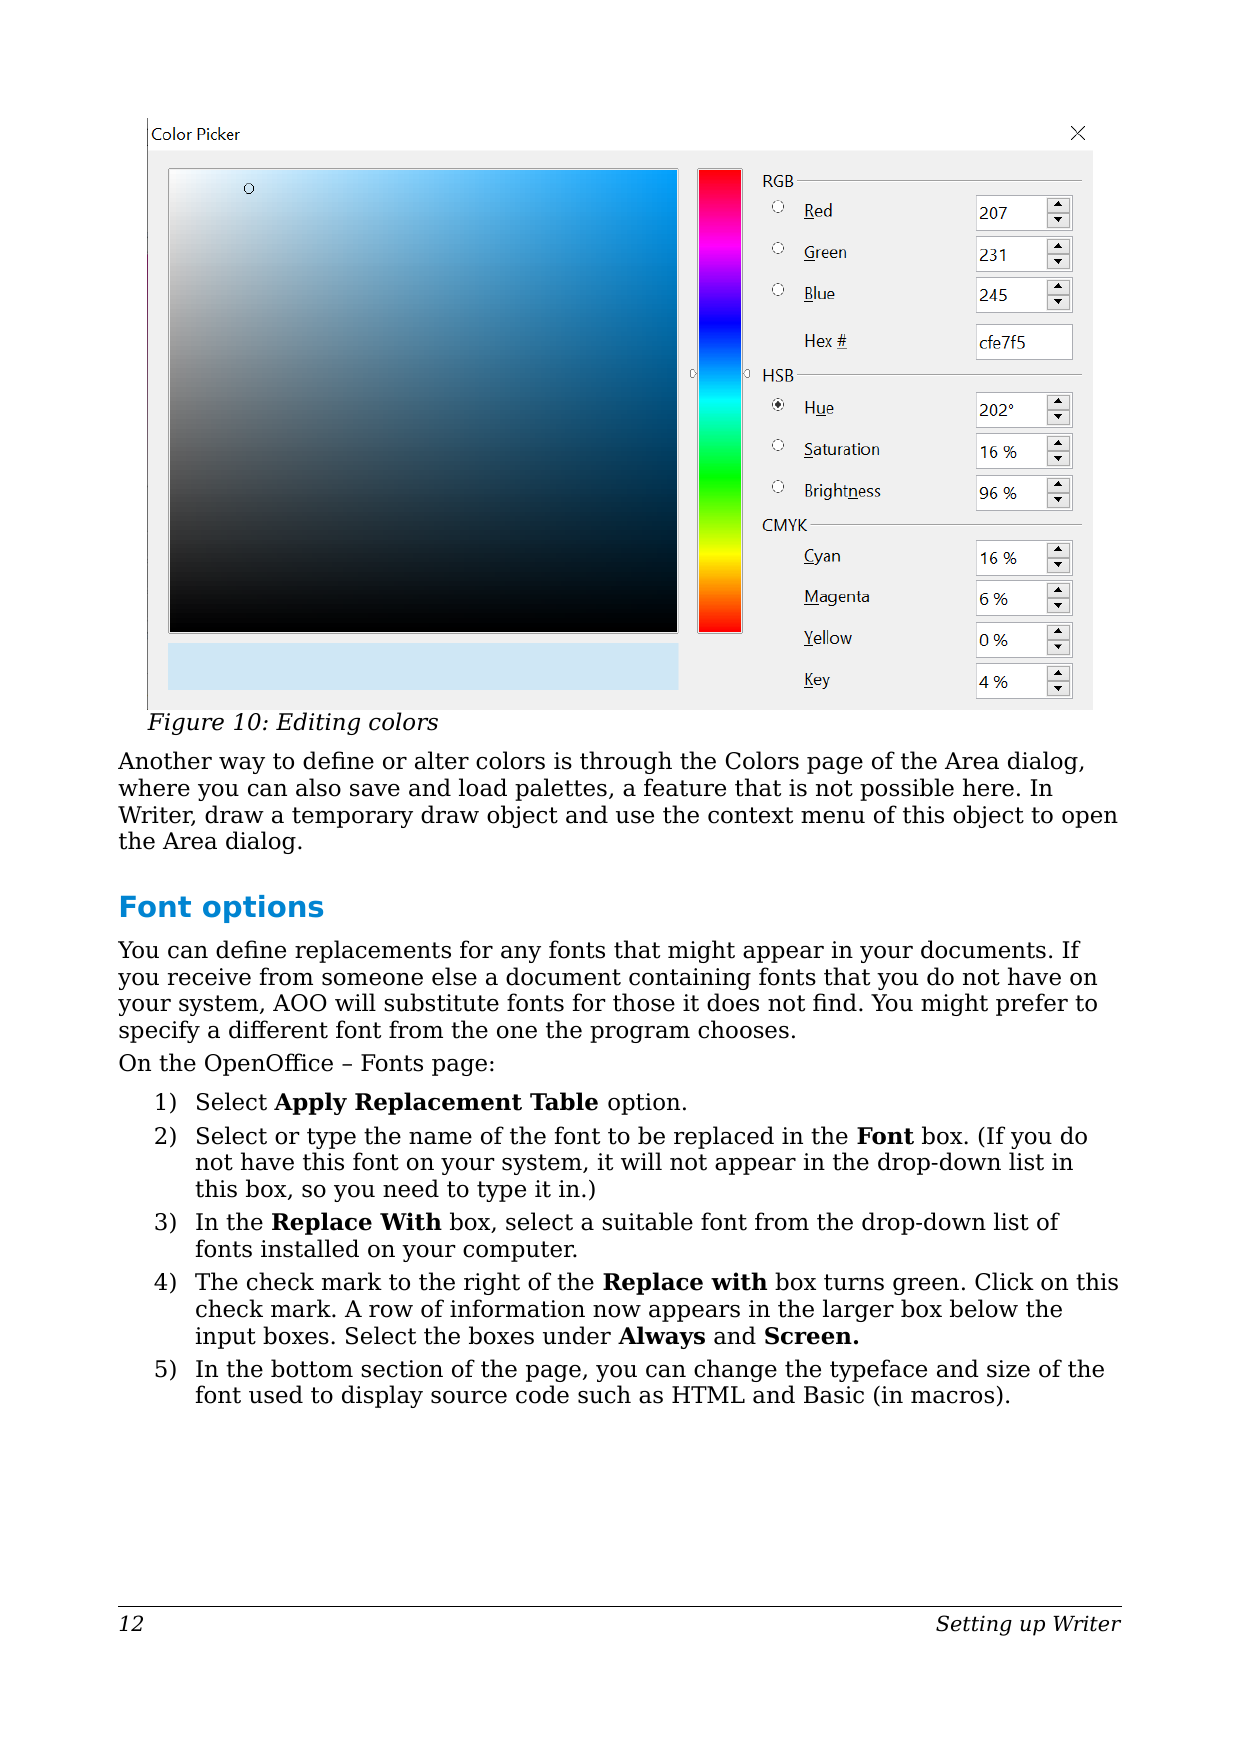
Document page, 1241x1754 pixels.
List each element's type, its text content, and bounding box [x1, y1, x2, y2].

text Figure 10: Editing colors [148, 710, 1093, 736]
list In the bottom section of the page, you can change the typeface and size of the font used to display source code such as HTML and Basic (in macros). [177, 1356, 1122, 1409]
picture [147, 118, 1093, 710]
text On the OpenOffice – Fonts page: [118, 1050, 1122, 1077]
list You can define replacements for any fonts that might appear in your documents. If you receive from someone else a document containing fonts that you do not have on your system, AOO will substitute fonts for those it does not find. You might prefer to specify a different font from the one the program chooses. [118, 937, 1122, 1044]
list In the Replace With box, select a suitable font from the drop-down list of fonts installed on your computer. [177, 1209, 1122, 1263]
list The check mark to the right of the Replace with box turns green. Click on this check mark. A row of information now appears in the larger box below the input boxes. Select the boxes under Always and Screen. [177, 1269, 1122, 1349]
subtitle Font options [118, 891, 1122, 924]
text Another way to define or alter colors is through the Colors page of the Area dialog, where you can also save and load palettes, a feature that is not possible here. In Writer, draw a temporary draw object and use the context menu of this object to open the Area dialog. [118, 748, 1122, 855]
list Select or type the name of the font to be replaced in the Font box. (If you do not have this font on your system, it will not appear in the drop-down list in this box, so you need to type it in.) [177, 1122, 1122, 1203]
list Select Apply Replacement Table option. [177, 1089, 1122, 1116]
